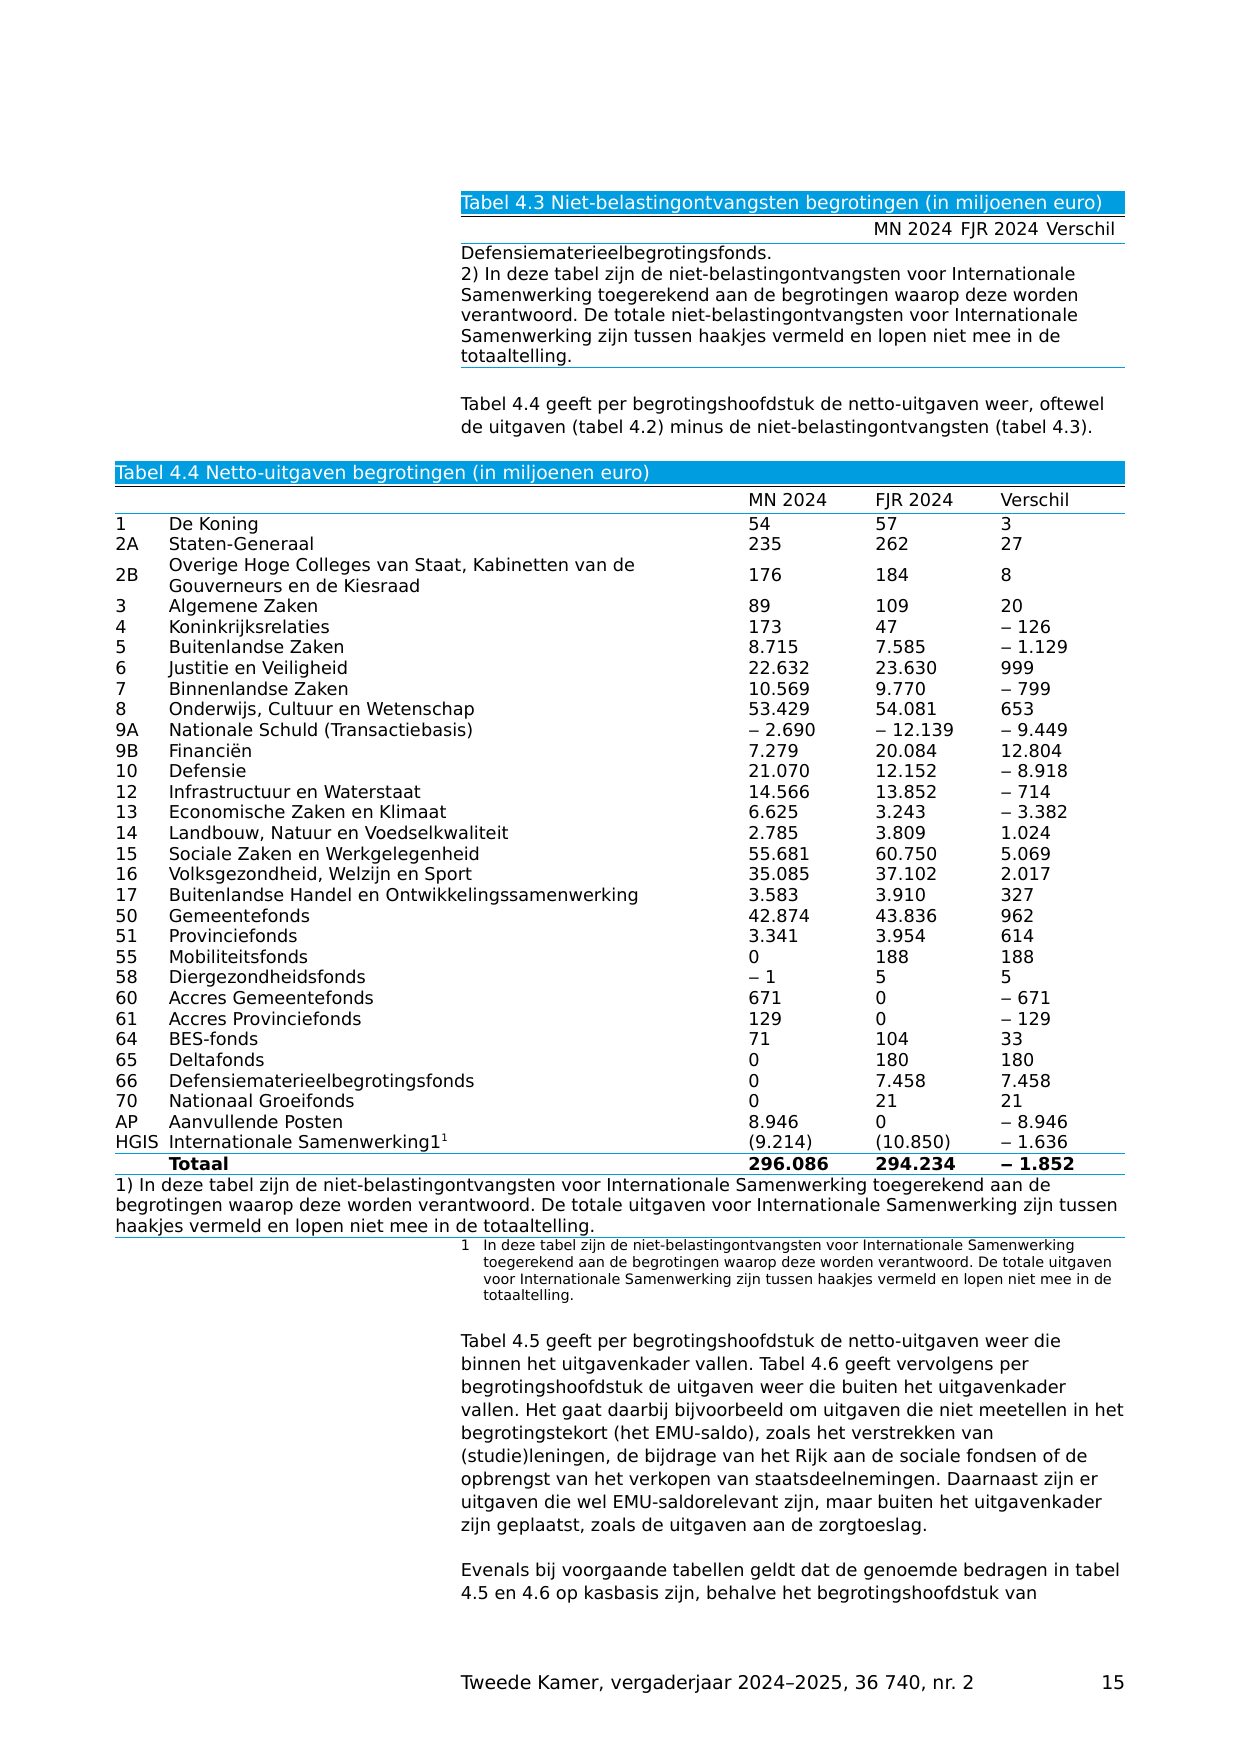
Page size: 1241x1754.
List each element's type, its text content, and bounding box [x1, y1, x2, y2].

table_cell Onderwijs, Cultuur en Wetenschap [166, 699, 745, 720]
table_cell Landbouw, Natuur en Voedselkwaliteit [166, 823, 745, 844]
table_cell 35.085 [745, 864, 872, 885]
table_cell ‒ 1.129 [998, 638, 1125, 658]
table_cell 3.809 [872, 823, 997, 844]
table_cell 0 [745, 947, 872, 967]
table_cell 180 [998, 1050, 1125, 1071]
table_cell ‒ 8.946 [998, 1112, 1125, 1132]
table_cell ‒ 129 [998, 1009, 1125, 1029]
list In deze tabel zijn de niet-belastingontvangsten voor Internationale Samenwerking toegerekend aan de begrotingen waarop deze worden verantwoord. De totale uitgaven voor Internationale Samenwerking zijn tussen haakjes vermeld en lopen niet mee in de totaaltelling. [461, 1238, 1125, 1304]
table_cell Binnenlandse Zaken [166, 679, 745, 699]
table_cell 12 [115, 782, 166, 802]
table_cell ‒ 1.636 [998, 1133, 1125, 1153]
table_cell Gemeentefonds [166, 906, 745, 926]
table_cell 7 [115, 679, 166, 699]
table_cell HGIS [115, 1133, 166, 1153]
table_cell Provinciefonds [166, 926, 745, 947]
table_cell 671 [745, 988, 872, 1009]
table_cell ‒ 3.382 [998, 803, 1125, 823]
table_cell Defensie [166, 761, 745, 782]
table_cell 57 [872, 514, 997, 534]
table_cell 4 [115, 617, 166, 637]
table_cell 1 [115, 514, 166, 534]
table_cell 0 [872, 1112, 997, 1132]
table_cell 22.632 [745, 658, 872, 679]
table_cell 0 [745, 1071, 872, 1091]
table_cell 294.234 [872, 1154, 997, 1174]
table_cell ‒ 1.852 [998, 1154, 1125, 1174]
text Tabel 4.5 geeft per begrotingshoofdstuk de netto-uitgaven weer die binnen het uitgavenkader vallen. Tabel 4.6 geeft vervolgens per begrotingshoofdstuk de uitgaven weer die buiten het uitgavenkader vallen. Het gaat daarbij bijvoorbeeld om uitgaven die niet meetellen in het begrotingstekort (het EMU-saldo), zoals het verstrekken van (studie)leningen, de bijdrage van het Rijk aan de sociale fondsen of de opbrengst van het verkopen van staatsdeelnemingen. Daarnaast zijn er uitgaven die wel EMU-saldorelevant zijn, maar buiten het uitgavenkader zijn geplaatst, zoals de uitgaven aan de zorgtoeslag. [461, 1329, 1125, 1536]
table_cell 14.566 [745, 782, 872, 802]
table_cell 235 [745, 534, 872, 555]
table_cell 8 [115, 699, 166, 720]
table_cell ‒ 714 [998, 782, 1125, 802]
table_cell 0 [872, 988, 997, 1009]
table_cell Buitenlandse Handel en Ontwikkelingssamenwerking [166, 885, 745, 906]
table_cell 3.243 [872, 803, 997, 823]
table_cell 9B [115, 741, 166, 761]
table_cell 3.341 [745, 926, 872, 947]
table_cell 55.681 [745, 844, 872, 864]
table_cell 42.874 [745, 906, 872, 926]
table_cell Sociale Zaken en Werkgelegenheid [166, 844, 745, 864]
table_cell 12.804 [998, 741, 1125, 761]
table_cell FJR 2024 [872, 487, 997, 513]
table_cell 70 [115, 1091, 166, 1112]
table_cell 27 [998, 534, 1125, 555]
table_cell 6 [115, 658, 166, 679]
table_cell [500, 217, 870, 243]
table_cell Economische Zaken en Klimaat [166, 803, 745, 823]
table_cell Buitenlandse Zaken [166, 638, 745, 658]
table_cell 20.084 [872, 741, 997, 761]
table_cell ‒ 1 [745, 968, 872, 988]
table_cell Mobiliteitsfonds [166, 947, 745, 967]
table_cell 54.081 [872, 699, 997, 720]
table_cell 5 [872, 968, 997, 988]
table_cell Diergezondheidsfonds [166, 968, 745, 988]
table_cell [461, 217, 500, 243]
table_cell (10.850) [872, 1133, 997, 1153]
table_cell 0 [872, 1009, 997, 1029]
table_cell MN 2024 [870, 217, 957, 243]
table_cell ‒ 12.139 [872, 720, 997, 741]
table_cell 71 [745, 1029, 872, 1050]
table_cell 327 [998, 885, 1125, 906]
table_cell 66 [115, 1071, 166, 1091]
table_cell 58 [115, 968, 166, 988]
table_cell 653 [998, 699, 1125, 720]
table_cell FJR 2024 [958, 217, 1043, 243]
table_cell 54 [745, 514, 872, 534]
table_cell 15 [115, 844, 166, 864]
table_cell Staten-Generaal [166, 534, 745, 555]
table_cell Overige Hoge Colleges van Staat, Kabinetten van de Gouverneurs en de Kiesraad [166, 555, 745, 596]
table_cell 64 [115, 1029, 166, 1050]
table_cell 188 [998, 947, 1125, 967]
table_cell 2) In deze tabel zijn de niet-belastingontvangsten voor Internationale Samenwerking toegerekend aan de begrotingen waarop deze worden verantwoord. De totale niet-belastingontvangsten voor Internationale Samenwerking zijn tussen haakjes vermeld en lopen niet mee in de totaaltelling. [461, 264, 1125, 367]
table_cell 1.024 [998, 823, 1125, 844]
table_cell 10 [115, 761, 166, 782]
table_cell Algemene Zaken [166, 596, 745, 617]
table_cell 55 [115, 947, 166, 967]
table_cell 60.750 [872, 844, 997, 864]
table_cell 7.458 [998, 1071, 1125, 1091]
table_cell 9A [115, 720, 166, 741]
table_cell Infrastructuur en Waterstaat [166, 782, 745, 802]
table_cell 16 [115, 864, 166, 885]
table_cell 3.910 [872, 885, 997, 906]
table_cell Volksgezondheid, Welzijn en Sport [166, 864, 745, 885]
table_cell Justitie en Veiligheid [166, 658, 745, 679]
table_cell 21.070 [745, 761, 872, 782]
table_cell [115, 1154, 166, 1174]
table_cell 0 [745, 1091, 872, 1112]
table_cell ‒ 799 [998, 679, 1125, 699]
table_cell 2A [115, 534, 166, 555]
table_cell Koninkrijksrelaties [166, 617, 745, 637]
table_cell 33 [998, 1029, 1125, 1050]
table_cell 14 [115, 823, 166, 844]
table_cell [115, 487, 166, 513]
table_cell 53.429 [745, 699, 872, 720]
table_cell 109 [872, 596, 997, 617]
table_cell AP [115, 1112, 166, 1132]
table_cell Financiën [166, 741, 745, 761]
table_cell 51 [115, 926, 166, 947]
table_cell Nationale Schuld (Transactiebasis) [166, 720, 745, 741]
table_cell 7.585 [872, 638, 997, 658]
table_cell 13 [115, 803, 166, 823]
table_cell 7.458 [872, 1071, 997, 1091]
table_cell 184 [872, 555, 997, 596]
table_cell 296.086 [745, 1154, 872, 1174]
table_cell 37.102 [872, 864, 997, 885]
table_cell BES-fonds [166, 1029, 745, 1050]
table_cell 180 [872, 1050, 997, 1071]
table_cell ‒ 9.449 [998, 720, 1125, 741]
table_cell 20 [998, 596, 1125, 617]
table_cell Defensiematerieelbegrotingsfonds [166, 1071, 745, 1091]
table_cell Defensiematerieelbegrotingsfonds. [461, 244, 1125, 264]
table_cell 9.770 [872, 679, 997, 699]
table_cell Accres Provinciefonds [166, 1009, 745, 1029]
table_cell Aanvullende Posten [166, 1112, 745, 1132]
table_cell 262 [872, 534, 997, 555]
table_cell 21 [872, 1091, 997, 1112]
table_cell ‒ 8.918 [998, 761, 1125, 782]
table_cell [166, 487, 745, 513]
table_cell 173 [745, 617, 872, 637]
text Evenals bij voorgaande tabellen geldt dat de genoemde bedragen in tabel 4.5 en 4.6 op kasbasis zijn, behalve het begrotingshoofdstuk van [461, 1558, 1125, 1604]
table_cell Accres Gemeentefonds [166, 988, 745, 1009]
table_cell 8 [998, 555, 1125, 596]
text Tabel 4.4 geeft per begrotingshoofdstuk de netto-uitgaven weer, oftewel de uitgaven (tabel 4.2) minus de niet-belastingontvangsten (tabel 4.3). [461, 392, 1125, 438]
table_cell ‒ 2.690 [745, 720, 872, 741]
table_cell Totaal [166, 1154, 745, 1174]
table_cell 999 [998, 658, 1125, 679]
table_cell MN 2024 [745, 487, 872, 513]
table_cell 65 [115, 1050, 166, 1071]
table_cell 50 [115, 906, 166, 926]
table_cell 8.715 [745, 638, 872, 658]
table_cell Verschil [1043, 217, 1125, 243]
table_cell (9.214) [745, 1133, 872, 1153]
table_cell 5 [998, 968, 1125, 988]
table_cell Verschil [998, 487, 1125, 513]
table_cell 2B [115, 555, 166, 596]
table_cell 7.279 [745, 741, 872, 761]
table_cell 5 [115, 638, 166, 658]
table_cell 8.946 [745, 1112, 872, 1132]
table_cell 129 [745, 1009, 872, 1029]
table_cell 5.069 [998, 844, 1125, 864]
table_cell Internationale Samenwerking11 [166, 1133, 745, 1153]
table_cell 89 [745, 596, 872, 617]
table_cell 176 [745, 555, 872, 596]
table_cell ‒ 126 [998, 617, 1125, 637]
table_cell 17 [115, 885, 166, 906]
table_cell 0 [745, 1050, 872, 1071]
table_cell 43.836 [872, 906, 997, 926]
table_cell 2.785 [745, 823, 872, 844]
table_cell 3 [998, 514, 1125, 534]
table_cell 23.630 [872, 658, 997, 679]
table_cell 12.152 [872, 761, 997, 782]
table_cell 47 [872, 617, 997, 637]
table_cell Nationaal Groeifonds [166, 1091, 745, 1112]
table_cell 10.569 [745, 679, 872, 699]
table_cell 13.852 [872, 782, 997, 802]
table_cell 962 [998, 906, 1125, 926]
table_cell 1) In deze tabel zijn de niet-belastingontvangsten voor Internationale Samenwerking toegerekend aan de begrotingen waarop deze worden verantwoord. De totale uitgaven voor Internationale Samenwerking zijn tussen haakjes vermeld en lopen niet mee in de totaaltelling. [115, 1175, 1125, 1237]
table_cell 21 [998, 1091, 1125, 1112]
table_cell Deltafonds [166, 1050, 745, 1071]
table_cell 3.583 [745, 885, 872, 906]
table_cell 188 [872, 947, 997, 967]
table_cell 3 [115, 596, 166, 617]
table_cell 60 [115, 988, 166, 1009]
table_cell ‒ 671 [998, 988, 1125, 1009]
table_cell De Koning [166, 514, 745, 534]
table_cell 104 [872, 1029, 997, 1050]
table_cell 61 [115, 1009, 166, 1029]
table_cell 2.017 [998, 864, 1125, 885]
table_cell 6.625 [745, 803, 872, 823]
table_cell 3.954 [872, 926, 997, 947]
table_cell 614 [998, 926, 1125, 947]
